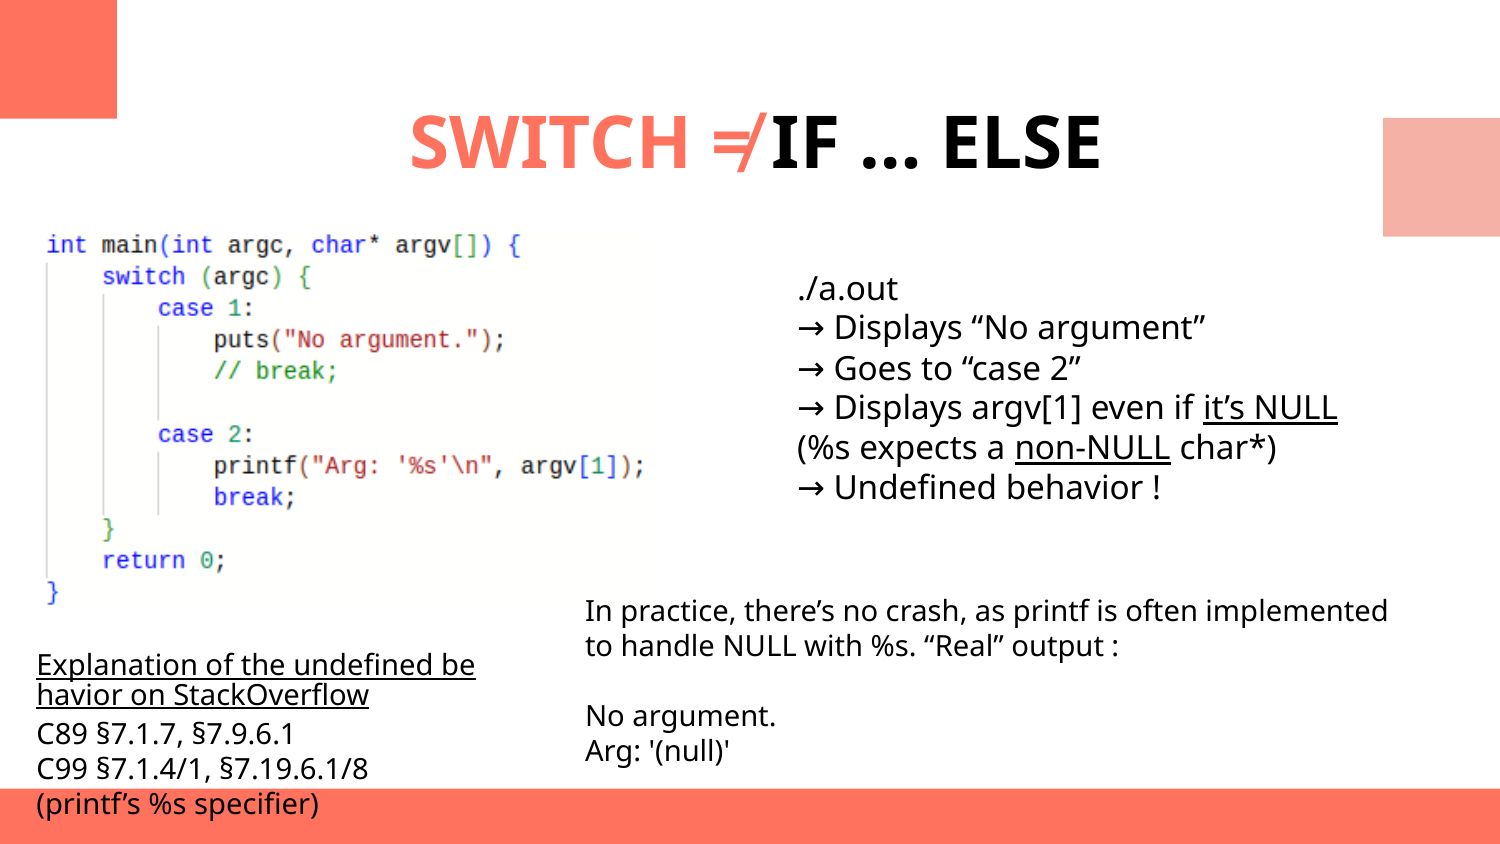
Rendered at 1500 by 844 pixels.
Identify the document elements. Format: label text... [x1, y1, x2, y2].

title SWITCH ≠ IF … ELSE [105, 102, 1410, 177]
text_box Explanation of the undefined behavior on StackOverflow C89 §7.1.7, §7.9.6.1 C99 §7.1.4/1, §7.19.6.1/8 (printf’s %s specifier) [21, 631, 499, 826]
text_box ./a.out → Displays “No argument” → Goes to “case 2” → Displays argv[1] even if it’s NULL (%s expects a non-NULL char*) → Undefined behavior ! [782, 251, 1382, 546]
text_box In practice, there’s no crash, as printf is often implemented to handle NULL with %s. “Real” output : No argument. Arg: '(null)' [570, 577, 1410, 772]
picture [43, 233, 650, 611]
